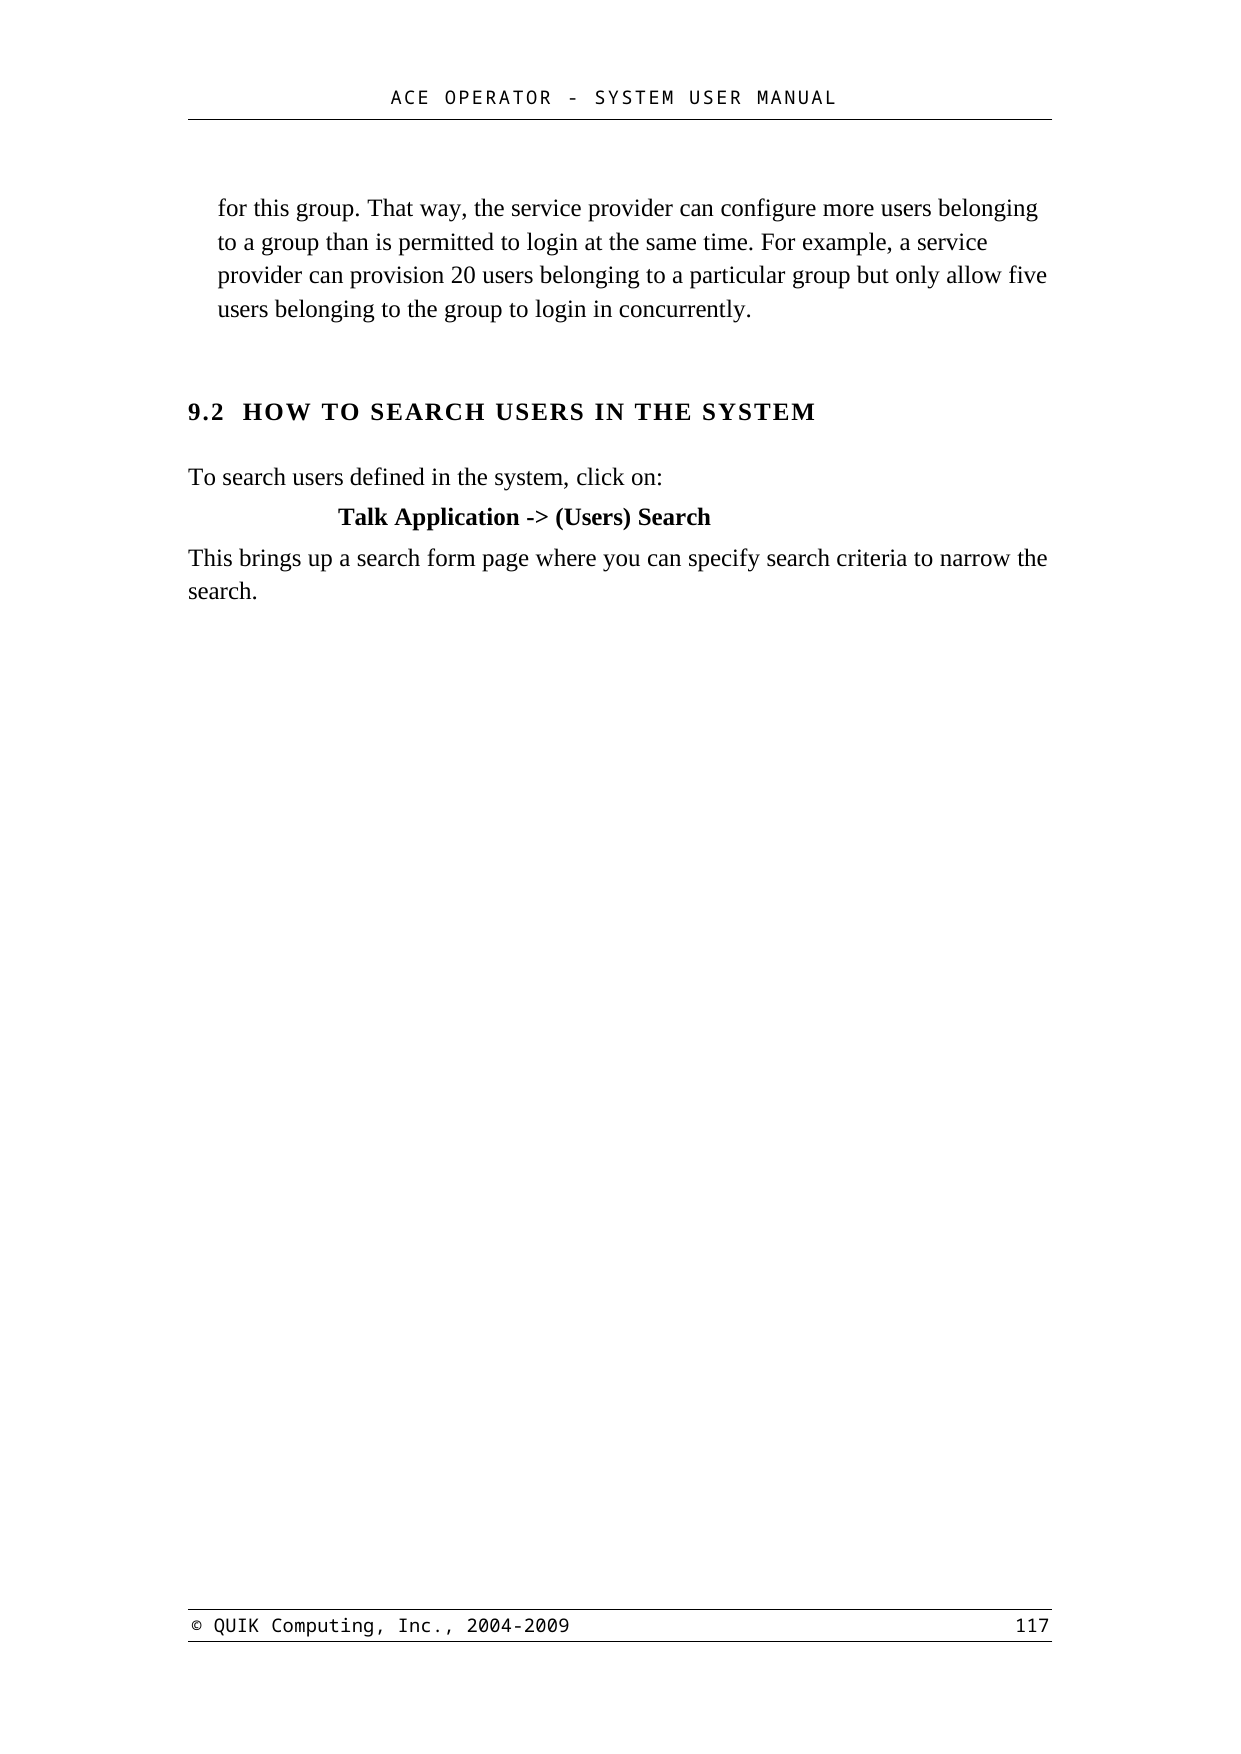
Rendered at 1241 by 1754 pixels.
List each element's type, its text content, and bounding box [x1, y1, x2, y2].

text This brings up a search form page where you can specify search criteria to narrow the search. [188, 543, 1052, 605]
text To search users defined in the system, click on: [188, 463, 1052, 491]
subtitle How To Search Users in the System [188, 397, 1052, 426]
list for this group. That way, the service provider can configure more users belonging to a group than is permitted to login at the same time. For example, a service provider can provision 20 users belonging to a particular group but only allow five users belonging to the group to login in concurrently. [188, 194, 1052, 322]
text Talk Application -> (Users) Search [188, 503, 1052, 531]
